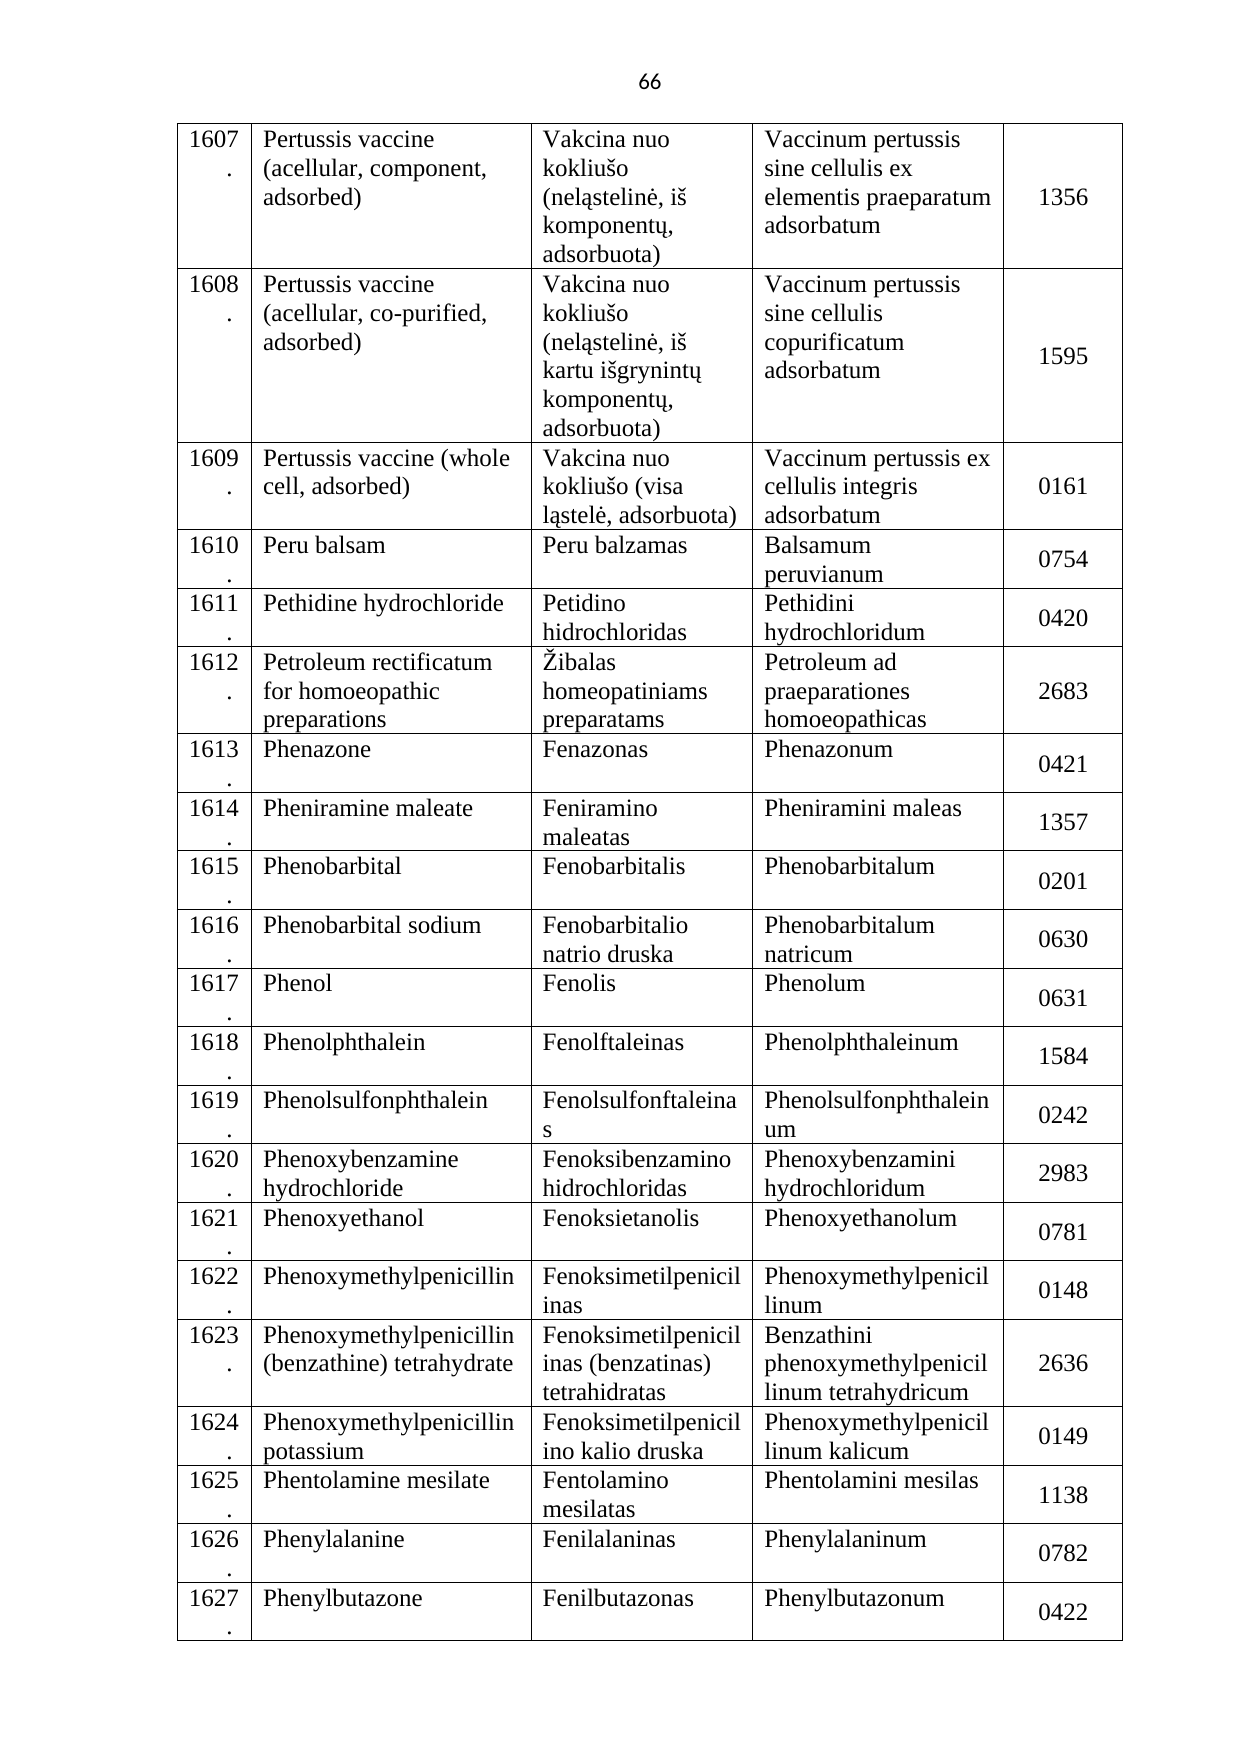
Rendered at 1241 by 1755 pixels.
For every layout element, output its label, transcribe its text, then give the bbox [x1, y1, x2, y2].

table_cell 2983 [1004, 1144, 1122, 1202]
table_cell Phenolphthaleinum [753, 1027, 1003, 1084]
table_cell Fentolamino mesilatas [532, 1466, 752, 1523]
table_cell 0242 [1004, 1086, 1122, 1143]
table_cell Phenazonum [753, 734, 1003, 792]
table_cell Phenylbutazone [252, 1583, 531, 1640]
table_cell Vaccinum pertussis ex cellulis integris adsorbatum [753, 443, 1003, 529]
table_cell Phenobarbital sodium [252, 910, 531, 967]
table_cell 0420 [1004, 589, 1122, 646]
table_cell 2636 [1004, 1320, 1122, 1406]
table_cell Benzathini phenoxymethylpenicillinum tetrahydricum [753, 1320, 1003, 1406]
table_cell 1610. [178, 530, 251, 587]
table_cell Vaccinum pertussis sine cellulis copurificatum adsorbatum [753, 269, 1003, 442]
table_cell Pertussis vaccine (whole cell, adsorbed) [252, 443, 531, 529]
table_cell Phenoxybenzamine hydrochloride [252, 1144, 531, 1202]
table_cell 1624. [178, 1407, 251, 1464]
table_cell 1614. [178, 793, 251, 850]
table_cell 0421 [1004, 734, 1122, 792]
table_cell 0754 [1004, 530, 1122, 587]
table_cell Phenolsulfonphthaleinum [753, 1086, 1003, 1143]
table_cell Phenoxymethylpenicillinum [753, 1261, 1003, 1319]
table_cell 1357 [1004, 793, 1122, 850]
table_cell 1615. [178, 851, 251, 909]
table_cell Fenoksimetilpenicilinas (benzatinas) tetrahidratas [532, 1320, 752, 1406]
table_cell Vaccinum pertussis sine cellulis ex elementis praeparatum adsorbatum [753, 124, 1003, 268]
table_cell Vakcina nuo kokliušo (neląstelinė, iš komponentų, adsorbuota) [532, 124, 752, 268]
table_cell 0148 [1004, 1261, 1122, 1319]
table_cell 0161 [1004, 443, 1122, 529]
table_cell Phenol [252, 969, 531, 1026]
table_cell 0201 [1004, 851, 1122, 909]
table_cell 1138 [1004, 1466, 1122, 1523]
table_cell Fenobarbitalio natrio druska [532, 910, 752, 967]
table_cell Peru balzamas [532, 530, 752, 587]
table_cell Pheniramine maleate [252, 793, 531, 850]
table_cell 1619. [178, 1086, 251, 1143]
table_cell 1608. [178, 269, 251, 442]
table_cell 1622. [178, 1261, 251, 1319]
table_cell Pertussis vaccine (acellular, co‑purified, adsorbed) [252, 269, 531, 442]
table_cell Phenolsulfonphthalein [252, 1086, 531, 1143]
table_cell Phenoxymethylpenicillin potassium [252, 1407, 531, 1464]
table_cell Phenobarbitalum natricum [753, 910, 1003, 967]
table_cell 1613. [178, 734, 251, 792]
table_cell Phenylalaninum [753, 1524, 1003, 1582]
table_cell 0630 [1004, 910, 1122, 967]
table_cell Phenolphthalein [252, 1027, 531, 1084]
table_cell Fenoksimetilpenicilino kalio druska [532, 1407, 752, 1464]
table_cell Žibalas homeopatiniams preparatams [532, 647, 752, 733]
table_cell Fenolis [532, 969, 752, 1026]
table_cell Fenoksimetilpenicilinas [532, 1261, 752, 1319]
table_cell Phenoxymethylpenicillin [252, 1261, 531, 1319]
table_cell 1626. [178, 1524, 251, 1582]
table_cell Pertussis vaccine (acellular, component, adsorbed) [252, 124, 531, 268]
table_cell Feniramino maleatas [532, 793, 752, 850]
table_cell Fenilbutazonas [532, 1583, 752, 1640]
table_cell 1607. [178, 124, 251, 268]
table_cell Phenoxymethylpenicillinum kalicum [753, 1407, 1003, 1464]
table_cell Fenoksibenzamino hidrochloridas [532, 1144, 752, 1202]
table_cell Phenolum [753, 969, 1003, 1026]
table_cell Fenoksietanolis [532, 1203, 752, 1260]
table_cell Peru balsam [252, 530, 531, 587]
table_cell 1621. [178, 1203, 251, 1260]
table_cell Vakcina nuo kokliušo (neląstelinė, iš kartu išgrynintų komponentų, adsorbuota) [532, 269, 752, 442]
table_cell Pethidini hydrochloridum [753, 589, 1003, 646]
table_cell Fenolsulfonftaleinas [532, 1086, 752, 1143]
table_cell Petidino hidrochloridas [532, 589, 752, 646]
table_cell Phenazone [252, 734, 531, 792]
table_cell Vakcina nuo kokliušo (visa ląstelė, adsorbuota) [532, 443, 752, 529]
table_cell Fenolftaleinas [532, 1027, 752, 1084]
table_cell Petroleum ad praeparationes homoeopathicas [753, 647, 1003, 733]
table_cell Phentolamine mesilate [252, 1466, 531, 1523]
table_cell Fenazonas [532, 734, 752, 792]
table_cell 1356 [1004, 124, 1122, 268]
table_cell Phenobarbitalum [753, 851, 1003, 909]
table_cell Pethidine hydrochloride [252, 589, 531, 646]
table_cell 1627. [178, 1583, 251, 1640]
table_cell 0781 [1004, 1203, 1122, 1260]
table_cell 1611. [178, 589, 251, 646]
table_cell Phenoxyethanolum [753, 1203, 1003, 1260]
table_cell 0422 [1004, 1583, 1122, 1640]
table_cell 1612. [178, 647, 251, 733]
table_cell 1595 [1004, 269, 1122, 442]
table_cell 1625. [178, 1466, 251, 1523]
table_cell 0149 [1004, 1407, 1122, 1464]
table_cell 1623. [178, 1320, 251, 1406]
table_cell Petroleum rectificatum for homoeopathic preparations [252, 647, 531, 733]
table_cell Phenylbutazonum [753, 1583, 1003, 1640]
table_cell Phenoxyethanol [252, 1203, 531, 1260]
table_cell 0631 [1004, 969, 1122, 1026]
table_cell 1616. [178, 910, 251, 967]
table_cell 1618. [178, 1027, 251, 1084]
table_cell 0782 [1004, 1524, 1122, 1582]
table_cell 1584 [1004, 1027, 1122, 1084]
table_cell 1609. [178, 443, 251, 529]
table_cell 1620. [178, 1144, 251, 1202]
table_cell Balsamum peruvianum [753, 530, 1003, 587]
table_cell 1617. [178, 969, 251, 1026]
table_cell Phenylalanine [252, 1524, 531, 1582]
table_cell Phenobarbital [252, 851, 531, 909]
table_cell Phenoxybenzamini hydrochloridum [753, 1144, 1003, 1202]
table_cell Phentolamini mesilas [753, 1466, 1003, 1523]
table_cell Fenobarbitalis [532, 851, 752, 909]
table_cell Pheniramini maleas [753, 793, 1003, 850]
table_cell Fenilalaninas [532, 1524, 752, 1582]
table_cell Phenoxymethylpenicillin (benzathine) tetrahydrate [252, 1320, 531, 1406]
table_cell 2683 [1004, 647, 1122, 733]
